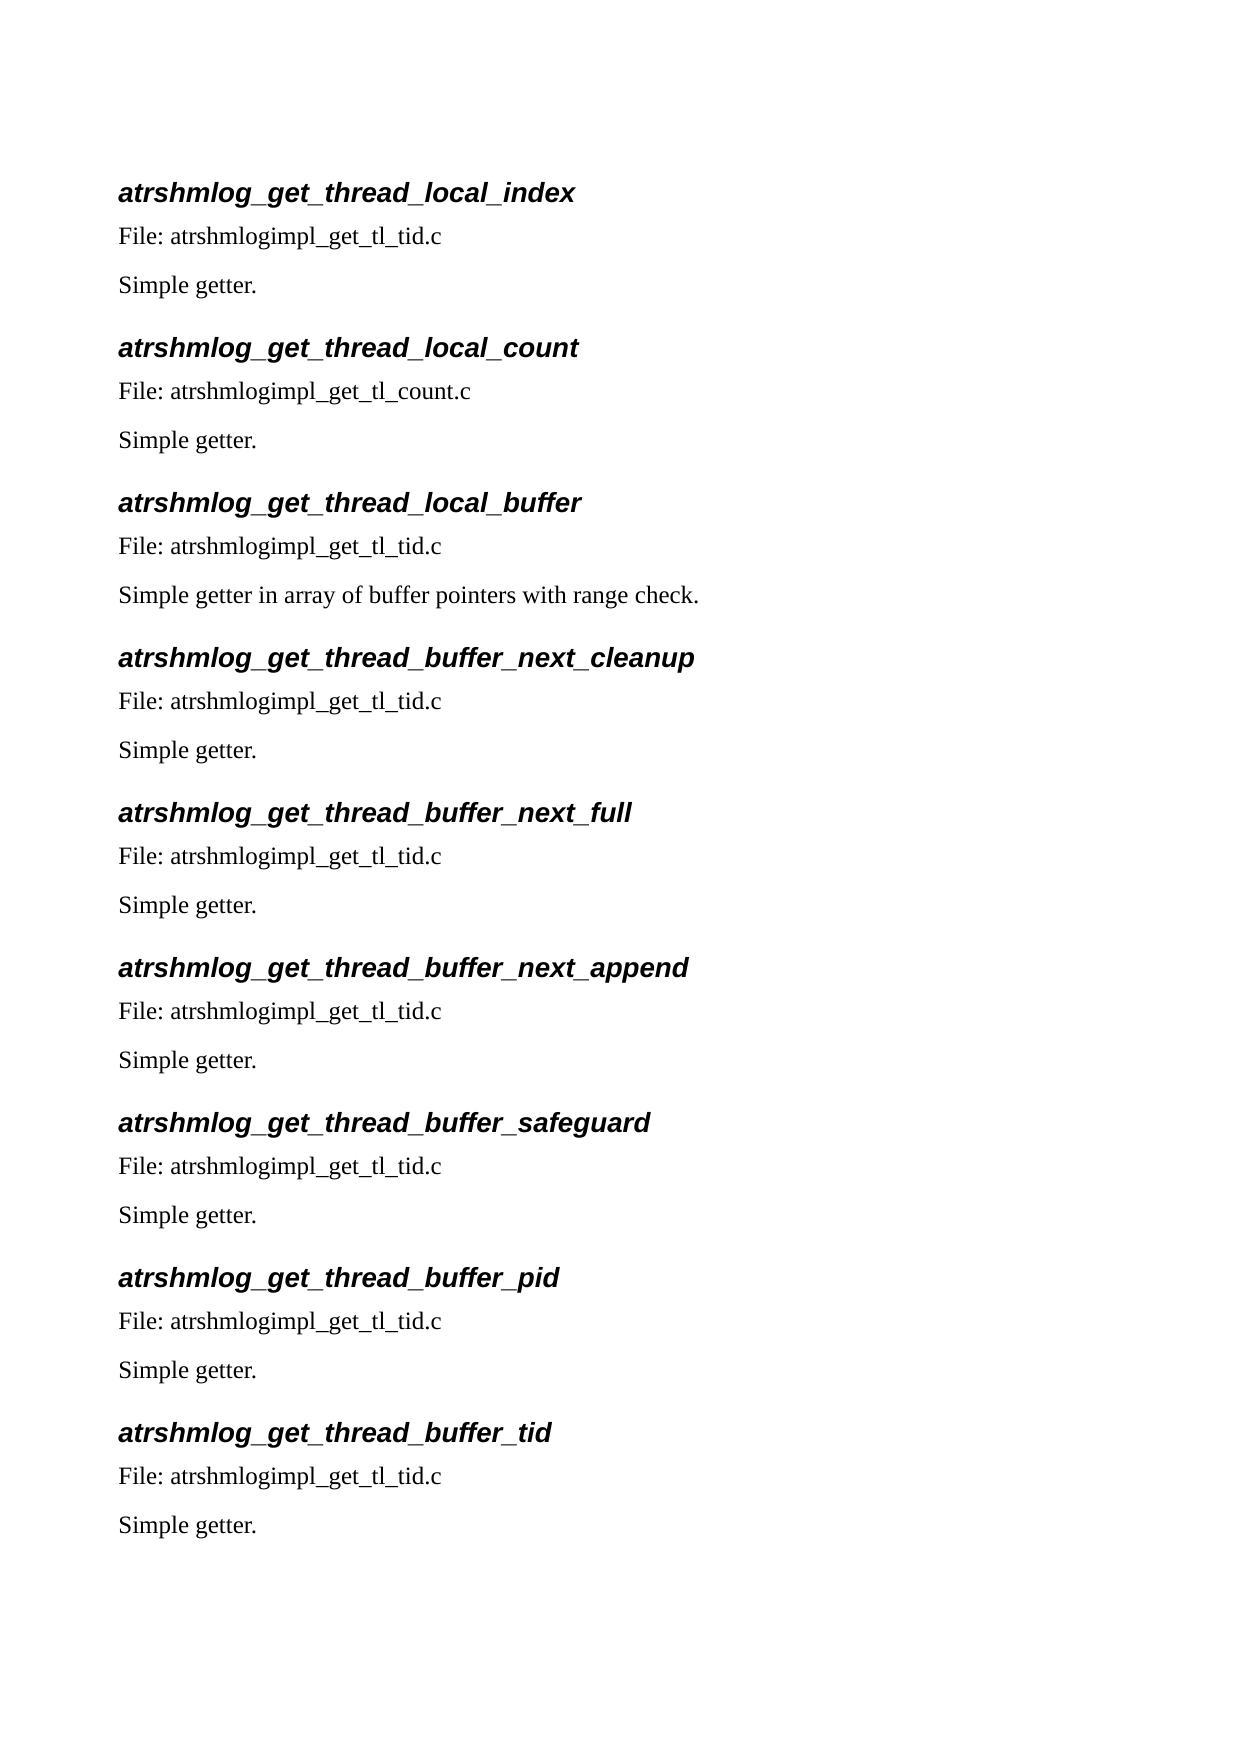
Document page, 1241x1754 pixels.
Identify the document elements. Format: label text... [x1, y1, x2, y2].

subtitle atrshmlog_get_thread_local_index [118, 176, 1122, 208]
subtitle atrshmlog_get_thread_buffer_pid [118, 1261, 1122, 1293]
text Simple getter. [118, 1045, 1122, 1073]
text File: atrshmlogimpl_get_tl_tid.c [118, 996, 1122, 1024]
subtitle atrshmlog_get_thread_buffer_next_cleanup [118, 641, 1122, 673]
text File: atrshmlogimpl_get_tl_tid.c [118, 841, 1122, 869]
subtitle atrshmlog_get_thread_local_count [118, 331, 1122, 363]
text Simple getter. [118, 1510, 1122, 1538]
text File: atrshmlogimpl_get_tl_tid.c [118, 686, 1122, 714]
text Simple getter. [118, 1355, 1122, 1383]
text File: atrshmlogimpl_get_tl_tid.c [118, 1151, 1122, 1179]
text Simple getter. [118, 425, 1122, 453]
text File: atrshmlogimpl_get_tl_tid.c [118, 1306, 1122, 1334]
text Simple getter. [118, 890, 1122, 918]
text Simple getter. [118, 735, 1122, 763]
subtitle atrshmlog_get_thread_buffer_next_append [118, 951, 1122, 983]
text Simple getter in array of buffer pointers with range check. [118, 580, 1122, 608]
text File: atrshmlogimpl_get_tl_tid.c [118, 531, 1122, 559]
subtitle atrshmlog_get_thread_buffer_safeguard [118, 1106, 1122, 1138]
subtitle atrshmlog_get_thread_local_buffer [118, 486, 1122, 518]
text File: atrshmlogimpl_get_tl_count.c [118, 376, 1122, 404]
text Simple getter. [118, 270, 1122, 298]
text File: atrshmlogimpl_get_tl_tid.c [118, 221, 1122, 249]
text File: atrshmlogimpl_get_tl_tid.c [118, 1461, 1122, 1489]
subtitle atrshmlog_get_thread_buffer_next_full [118, 796, 1122, 828]
subtitle atrshmlog_get_thread_buffer_tid [118, 1416, 1122, 1448]
text Simple getter. [118, 1200, 1122, 1228]
